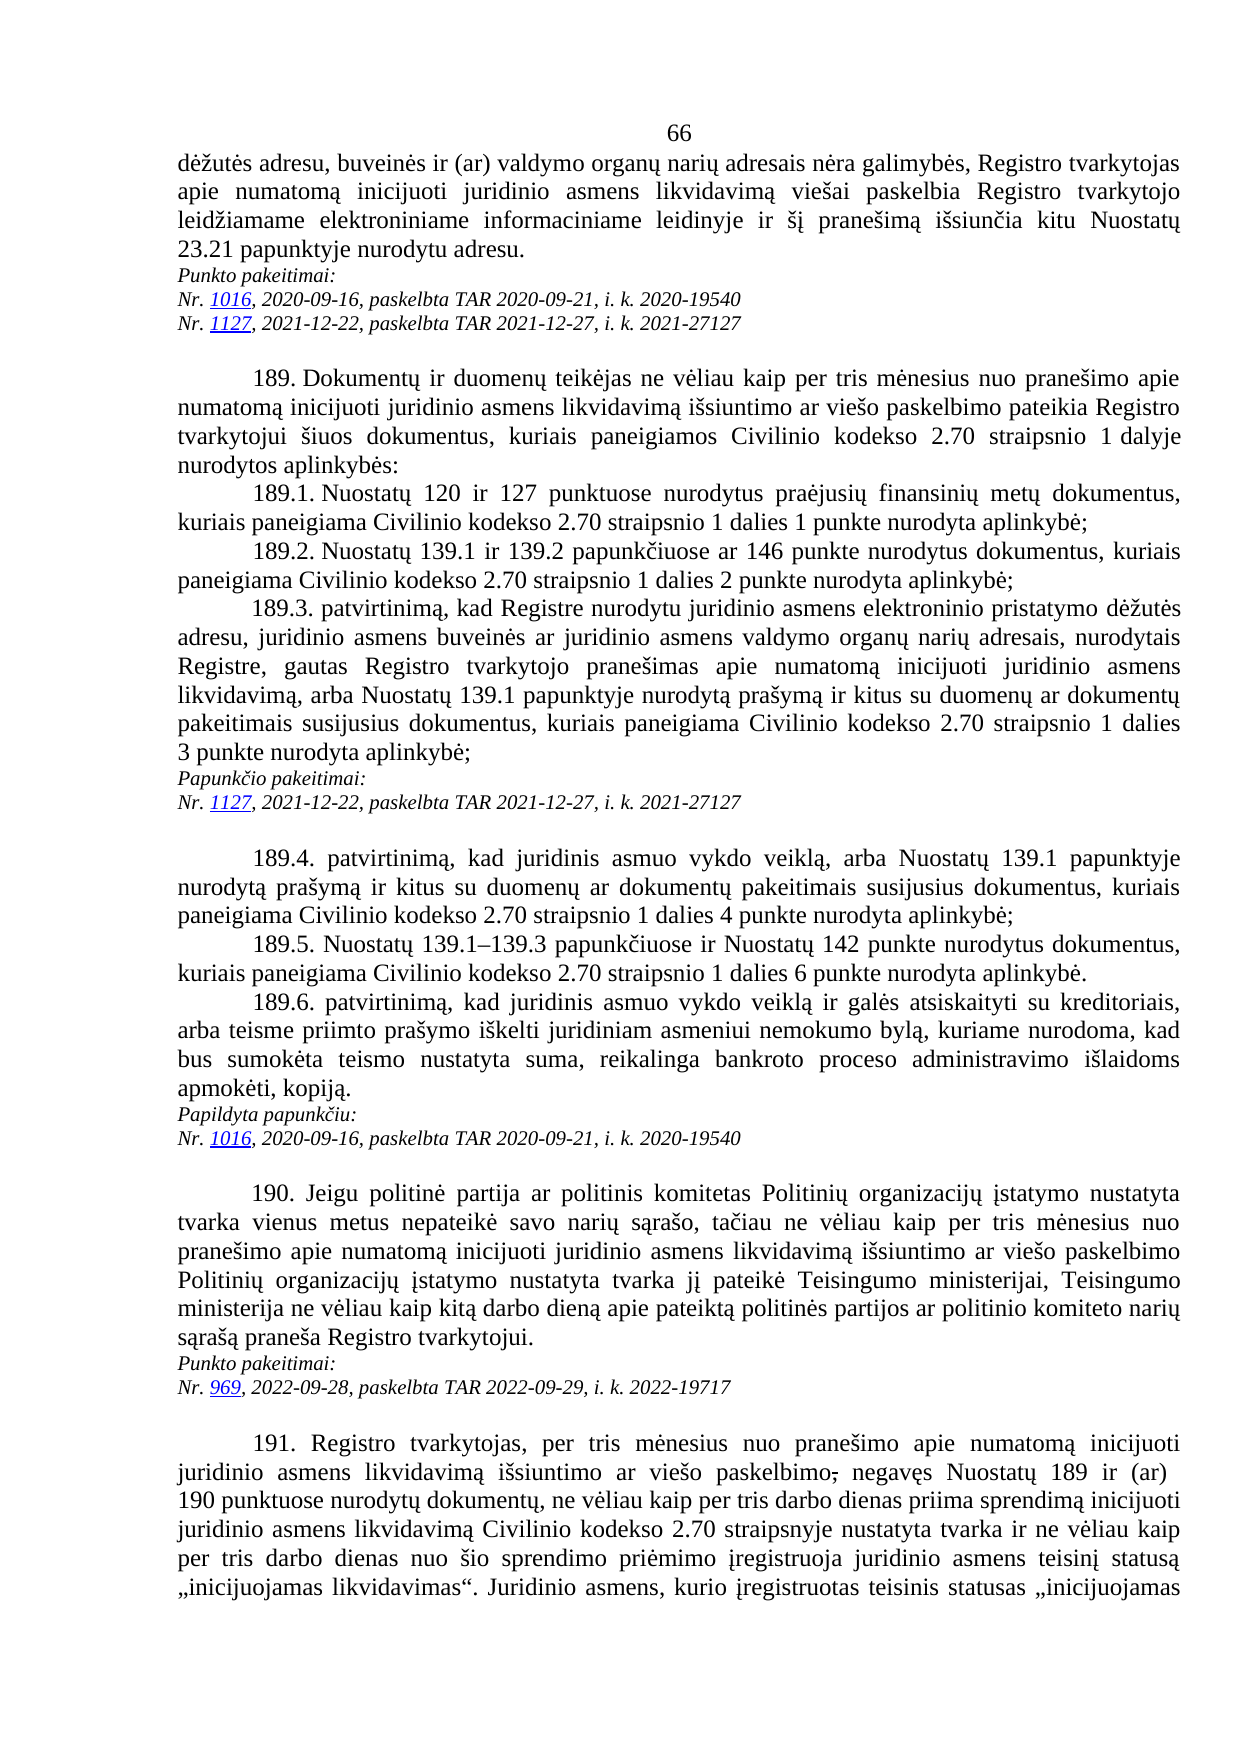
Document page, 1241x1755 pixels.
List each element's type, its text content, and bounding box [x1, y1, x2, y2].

text Papildyta papunkčiu: [177, 1102, 1181, 1126]
text Nr. 1127, 2021-12-22, paskelbta TAR 2021-12-27, i. k. 2021-27127 [177, 311, 1181, 335]
text 189.5. Nuostatų 139.1–139.3 papunkčiuose ir Nuostatų 142 punkte nurodytus dokumentus, kuriais paneigiama Civilinio kodekso 2.70 straipsnio 1 dalies 6 punkte nurodyta aplinkybė. [177, 929, 1181, 987]
text Papunkčio pakeitimai: [177, 766, 1181, 790]
text Nr. 1016, 2020-09-16, paskelbta TAR 2020-09-21, i. k. 2020-19540 [177, 1126, 1181, 1150]
text Nr. 969, 2022-09-28, paskelbta TAR 2022-09-29, i. k. 2022-19717 [177, 1375, 1181, 1399]
text 191. Registro tvarkytojas, per tris mėnesius nuo pranešimo apie numatomą inicijuoti juridinio asmens likvidavimą išsiuntimo ar viešo paskelbimo, negavęs Nuostatų 189 ir (ar) 190 punktuose nurodytų dokumentų, ne vėliau kaip per tris darbo dienas priima sprendimą inicijuoti juridinio asmens likvidavimą Civilinio kodekso 2.70 straipsnyje nustatyta tvarka ir ne vėliau kaip per tris darbo dienas nuo šio sprendimo priėmimo įregistruoja juridinio asmens teisinį statusą „inicijuojamas likvidavimas“. Juridinio asmens, kurio įregistruotas teisinis statusas „inicijuojamas [177, 1428, 1181, 1600]
text 189.1. Nuostatų 120 ir 127 punktuose nurodytus praėjusių finansinių metų dokumentus, kuriais paneigiama Civilinio kodekso 2.70 straipsnio 1 dalies 1 punkte nurodyta aplinkybė; [177, 478, 1181, 536]
text dėžutės adresu, buveinės ir (ar) valdymo organų narių adresais nėra galimybės, Registro tvarkytojas apie numatomą inicijuoti juridinio asmens likvidavimą viešai paskelbia Registro tvarkytojo leidžiamame elektroniniame informaciniame leidinyje ir šį pranešimą išsiunčia kitu Nuostatų 23.21 papunktyje nurodytu adresu. [177, 148, 1181, 263]
text Punkto pakeitimai: [177, 263, 1181, 287]
text 190. Jeigu politinė partija ar politinis komitetas Politinių organizacijų įstatymo nustatyta tvarka vienus metus nepateikė savo narių sąrašo, tačiau ne vėliau kaip per tris mėnesius nuo pranešimo apie numatomą inicijuoti juridinio asmens likvidavimą išsiuntimo ar viešo paskelbimo Politinių organizacijų įstatymo nustatyta tvarka jį pateikė Teisingumo ministerijai, Teisingumo ministerija ne vėliau kaip kitą darbo dieną apie pateiktą politinės partijos ar politinio komiteto narių sąrašą praneša Registro tvarkytojui. [177, 1178, 1181, 1351]
text 189. Dokumentų ir duomenų teikėjas ne vėliau kaip per tris mėnesius nuo pranešimo apie numatomą inicijuoti juridinio asmens likvidavimą išsiuntimo ar viešo paskelbimo pateikia Registro tvarkytojui šiuos dokumentus, kuriais paneigiamos Civilinio kodekso 2.70 straipsnio 1 dalyje nurodytos aplinkybės: [177, 363, 1181, 478]
text 189.3. patvirtinimą, kad Registre nurodytu juridinio asmens elektroninio pristatymo dėžutės adresu, juridinio asmens buveinės ar juridinio asmens valdymo organų narių adresais, nurodytais Registre, gautas Registro tvarkytojo pranešimas apie numatomą inicijuoti juridinio asmens likvidavimą, arba Nuostatų 139.1 papunktyje nurodytą prašymą ir kitus su duomenų ar dokumentų pakeitimais susijusius dokumentus, kuriais paneigiama Civilinio kodekso 2.70 straipsnio 1 dalies 3 punkte nurodyta aplinkybė; [177, 593, 1181, 766]
text 189.2. Nuostatų 139.1 ir 139.2 papunkčiuose ar 146 punkte nurodytus dokumentus, kuriais paneigiama Civilinio kodekso 2.70 straipsnio 1 dalies 2 punkte nurodyta aplinkybė; [177, 536, 1181, 593]
text Nr. 1016, 2020-09-16, paskelbta TAR 2020-09-21, i. k. 2020-19540 [177, 287, 1181, 311]
text Punkto pakeitimai: [177, 1351, 1181, 1375]
text Nr. 1127, 2021-12-22, paskelbta TAR 2021-12-27, i. k. 2021-27127 [177, 790, 1181, 814]
text 189.4. patvirtinimą, kad juridinis asmuo vykdo veiklą, arba Nuostatų 139.1 papunktyje nurodytą prašymą ir kitus su duomenų ar dokumentų pakeitimais susijusius dokumentus, kuriais paneigiama Civilinio kodekso 2.70 straipsnio 1 dalies 4 punkte nurodyta aplinkybė; [177, 843, 1181, 929]
text 189.6. patvirtinimą, kad juridinis asmuo vykdo veiklą ir galės atsiskaityti su kreditoriais, arba teisme priimto prašymo iškelti juridiniam asmeniui nemokumo bylą, kuriame nurodoma, kad bus sumokėta teismo nustatyta suma, reikalinga bankroto proceso administravimo išlaidoms apmokėti, kopiją. [177, 987, 1181, 1102]
